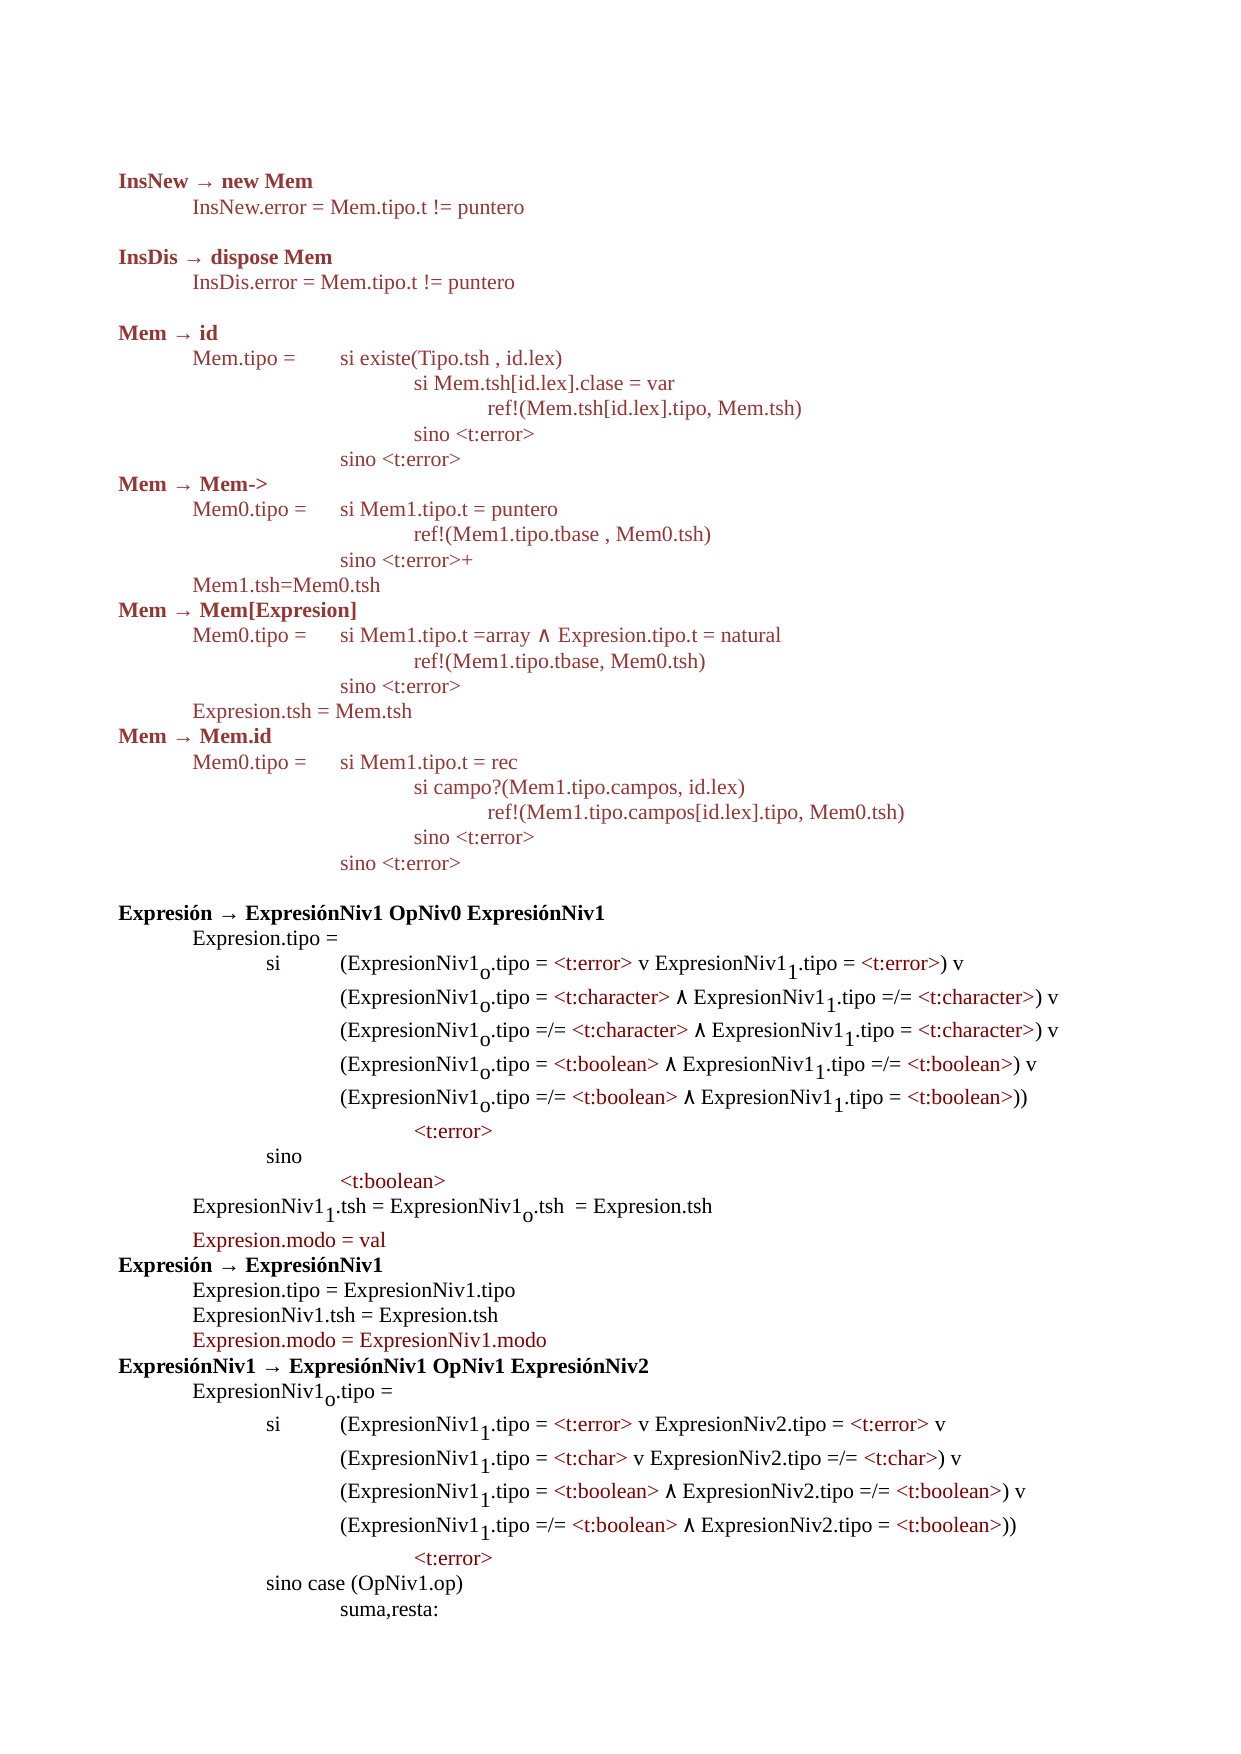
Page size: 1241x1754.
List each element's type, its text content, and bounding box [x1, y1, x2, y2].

text ref!(Mem1.tipo.campos[id.lex].tipo, Mem0.tsh) [118, 799, 1122, 824]
text ExpresionNiv1o.tipo = [118, 1378, 1122, 1411]
text <t:boolean> [118, 1168, 1122, 1193]
text Expresion.tipo = [118, 925, 1122, 950]
text Expresion.tipo = ExpresionNiv1.tipo [118, 1277, 1122, 1302]
text (ExpresionNiv1o.tipo =/= <t:character> ٨ ExpresionNiv11.tipo = <t:character>) v [118, 1017, 1122, 1051]
text InsNew.error = Mem.tipo.t != puntero [118, 194, 1122, 219]
text Mem → Mem.id [118, 723, 1122, 749]
text Mem.tipo = si existe(Tipo.tsh , id.lex) [118, 345, 1122, 370]
text Expresion.tsh = Mem.tsh [118, 698, 1122, 723]
text Expresion.modo = ExpresionNiv1.modo [118, 1327, 1122, 1353]
text <t:error> [118, 1545, 1122, 1570]
text (ExpresionNiv11.tipo =/= <t:boolean> ٨ ExpresionNiv2.tipo = <t:boolean>)) [118, 1512, 1122, 1545]
text Mem0.tipo = si Mem1.tipo.t = puntero [118, 496, 1122, 521]
text si Mem.tsh[id.lex].clase = var [118, 370, 1122, 395]
text InsDis → dispose Mem [118, 244, 1122, 269]
text Expresión → ExpresiónNiv1 OpNiv0 ExpresiónNiv1 [118, 900, 1122, 925]
text sino [118, 1143, 1122, 1168]
text (ExpresionNiv1o.tipo = <t:boolean> ٨ ExpresionNiv11.tipo =/= <t:boolean>) v [118, 1051, 1122, 1084]
text (ExpresionNiv11.tipo = <t:boolean> ٨ ExpresionNiv2.tipo =/= <t:boolean>) v [118, 1478, 1122, 1512]
text Mem0.tipo = si Mem1.tipo.t =array ∧ Expresion.tipo.t = natural [118, 622, 1122, 648]
text (ExpresionNiv11.tipo = <t:char> v ExpresionNiv2.tipo =/= <t:char>) v [118, 1445, 1122, 1478]
text si campo?(Mem1.tipo.campos, id.lex) [118, 774, 1122, 799]
text sino <t:error> [118, 824, 1122, 849]
text sino case (OpNiv1.op) [118, 1570, 1122, 1596]
text ref!(Mem1.tipo.tbase , Mem0.tsh) [118, 521, 1122, 547]
text (ExpresionNiv1o.tipo =/= <t:boolean> ٨ ExpresionNiv11.tipo = <t:boolean>)) [118, 1084, 1122, 1118]
text Mem0.tipo = si Mem1.tipo.t = rec [118, 749, 1122, 774]
text ExpresionNiv11.tsh = ExpresionNiv1o.tsh = Expresion.tsh [118, 1193, 1122, 1227]
text ref!(Mem1.tipo.tbase, Mem0.tsh) [118, 648, 1122, 673]
text sino <t:error>+ [118, 547, 1122, 572]
text si (ExpresionNiv11.tipo = <t:error> v ExpresionNiv2.tipo = <t:error> v [118, 1411, 1122, 1445]
text <t:error> [118, 1118, 1122, 1143]
text Mem → id [118, 320, 1122, 345]
text InsNew → new Mem [118, 168, 1122, 194]
text Expresion.modo = val [118, 1227, 1122, 1252]
text ExpresionNiv1.tsh = Expresion.tsh [118, 1302, 1122, 1327]
text Mem → Mem[Expresion] [118, 597, 1122, 622]
text ExpresiónNiv1 → ExpresiónNiv1 OpNiv1 ExpresiónNiv2 [118, 1353, 1122, 1378]
text sino <t:error> [118, 673, 1122, 698]
text suma,resta: [118, 1596, 1122, 1621]
text ref!(Mem.tsh[id.lex].tipo, Mem.tsh) [118, 395, 1122, 421]
text InsDis.error = Mem.tipo.t != puntero [118, 269, 1122, 294]
text sino <t:error> [118, 446, 1122, 471]
text sino <t:error> [118, 421, 1122, 446]
text sino <t:error> [118, 849, 1122, 875]
text si (ExpresionNiv1o.tipo = <t:error> v ExpresionNiv11.tipo = <t:error>) v (ExpresionNiv1o.tipo = <t:character> ٨ ExpresionNiv11.tipo =/= <t:character>) v [118, 950, 1122, 1017]
text Mem → Mem-> [118, 471, 1122, 496]
text Expresión → ExpresiónNiv1 [118, 1252, 1122, 1277]
text Mem1.tsh=Mem0.tsh [118, 572, 1122, 597]
